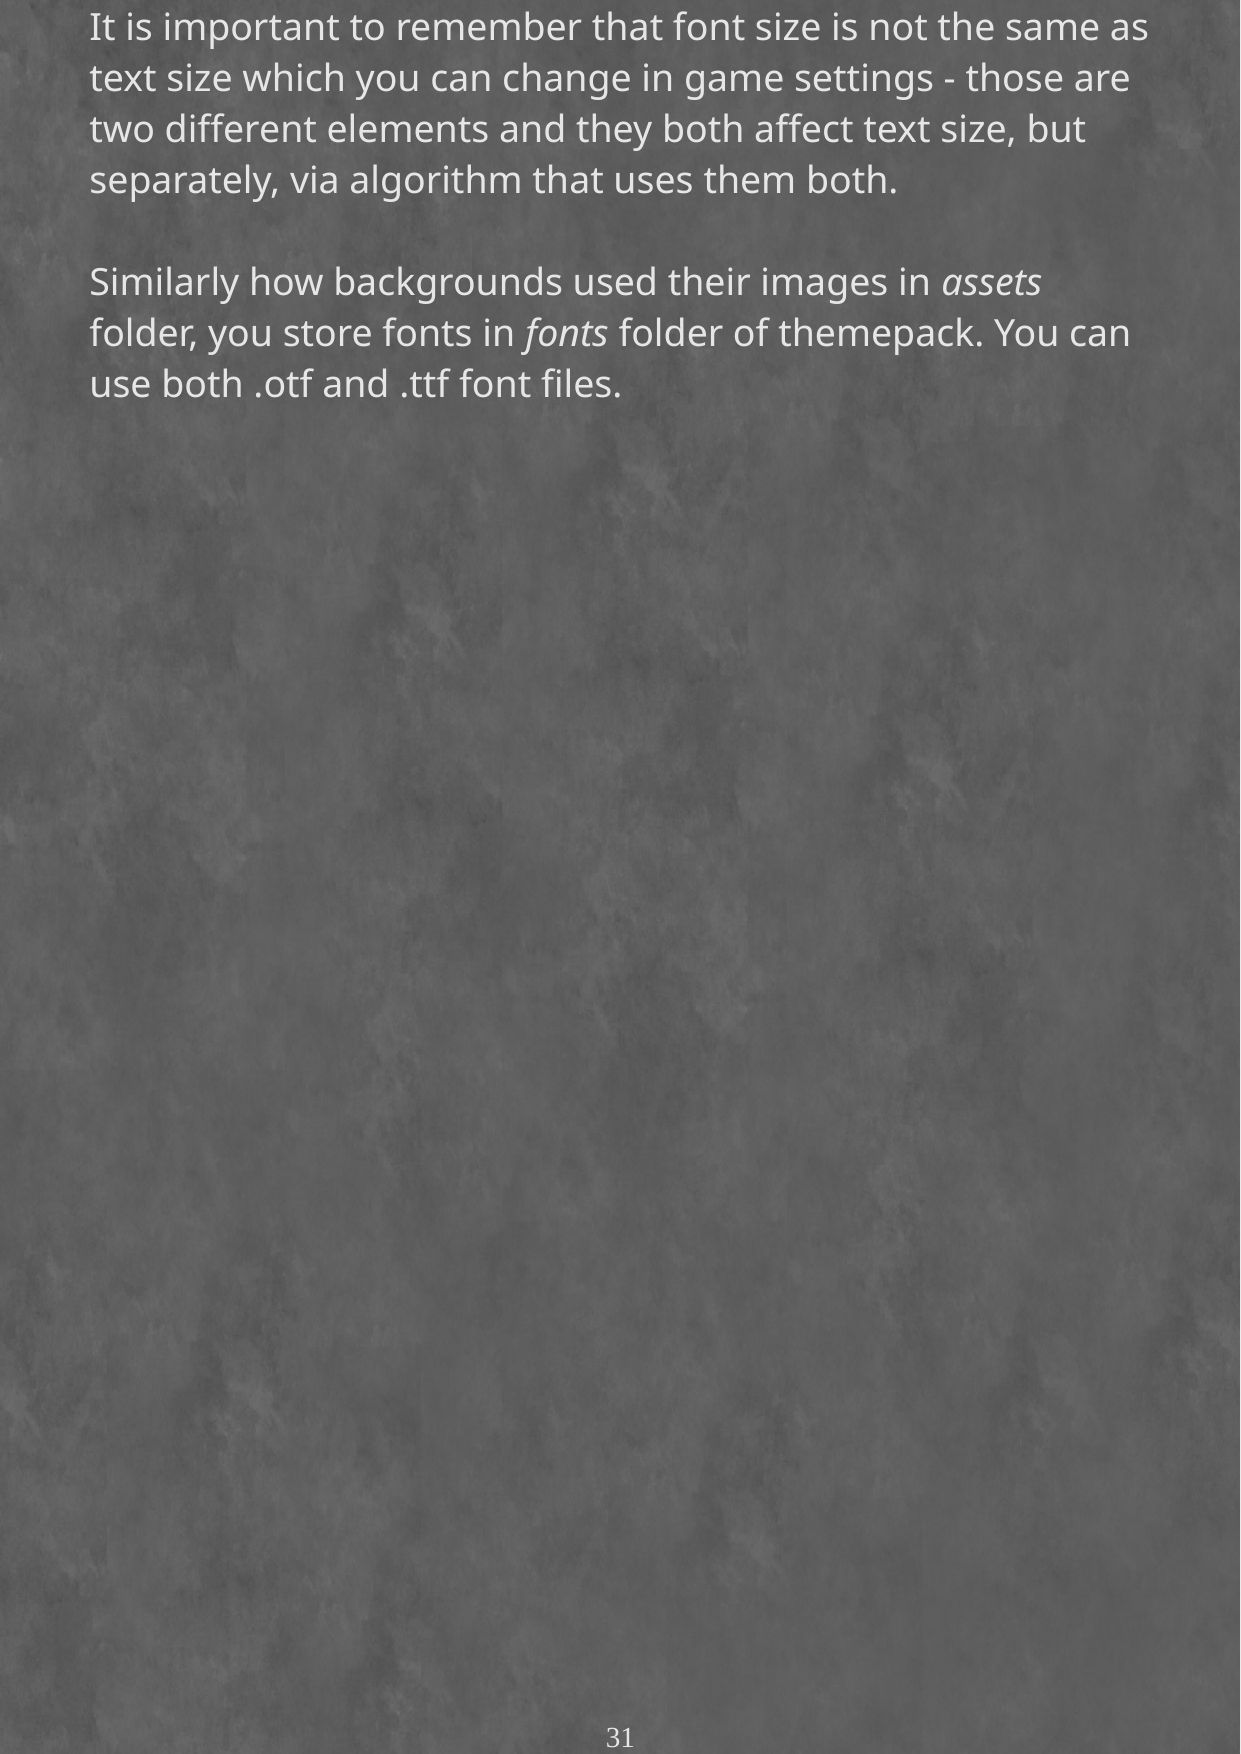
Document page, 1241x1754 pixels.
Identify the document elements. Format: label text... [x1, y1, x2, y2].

picture [0, 0, 1241, 1754]
text It is important to remember that font size is not the same as text size which you can change in game settings - those are two different elements and they both affect text size, but separately, via algorithm that uses them both. [89, 0, 1151, 204]
text Similarly how backgrounds used their images in assets folder, you store fonts in fonts folder of themepack. You can use both .otf and .ttf font files. [89, 255, 1151, 408]
